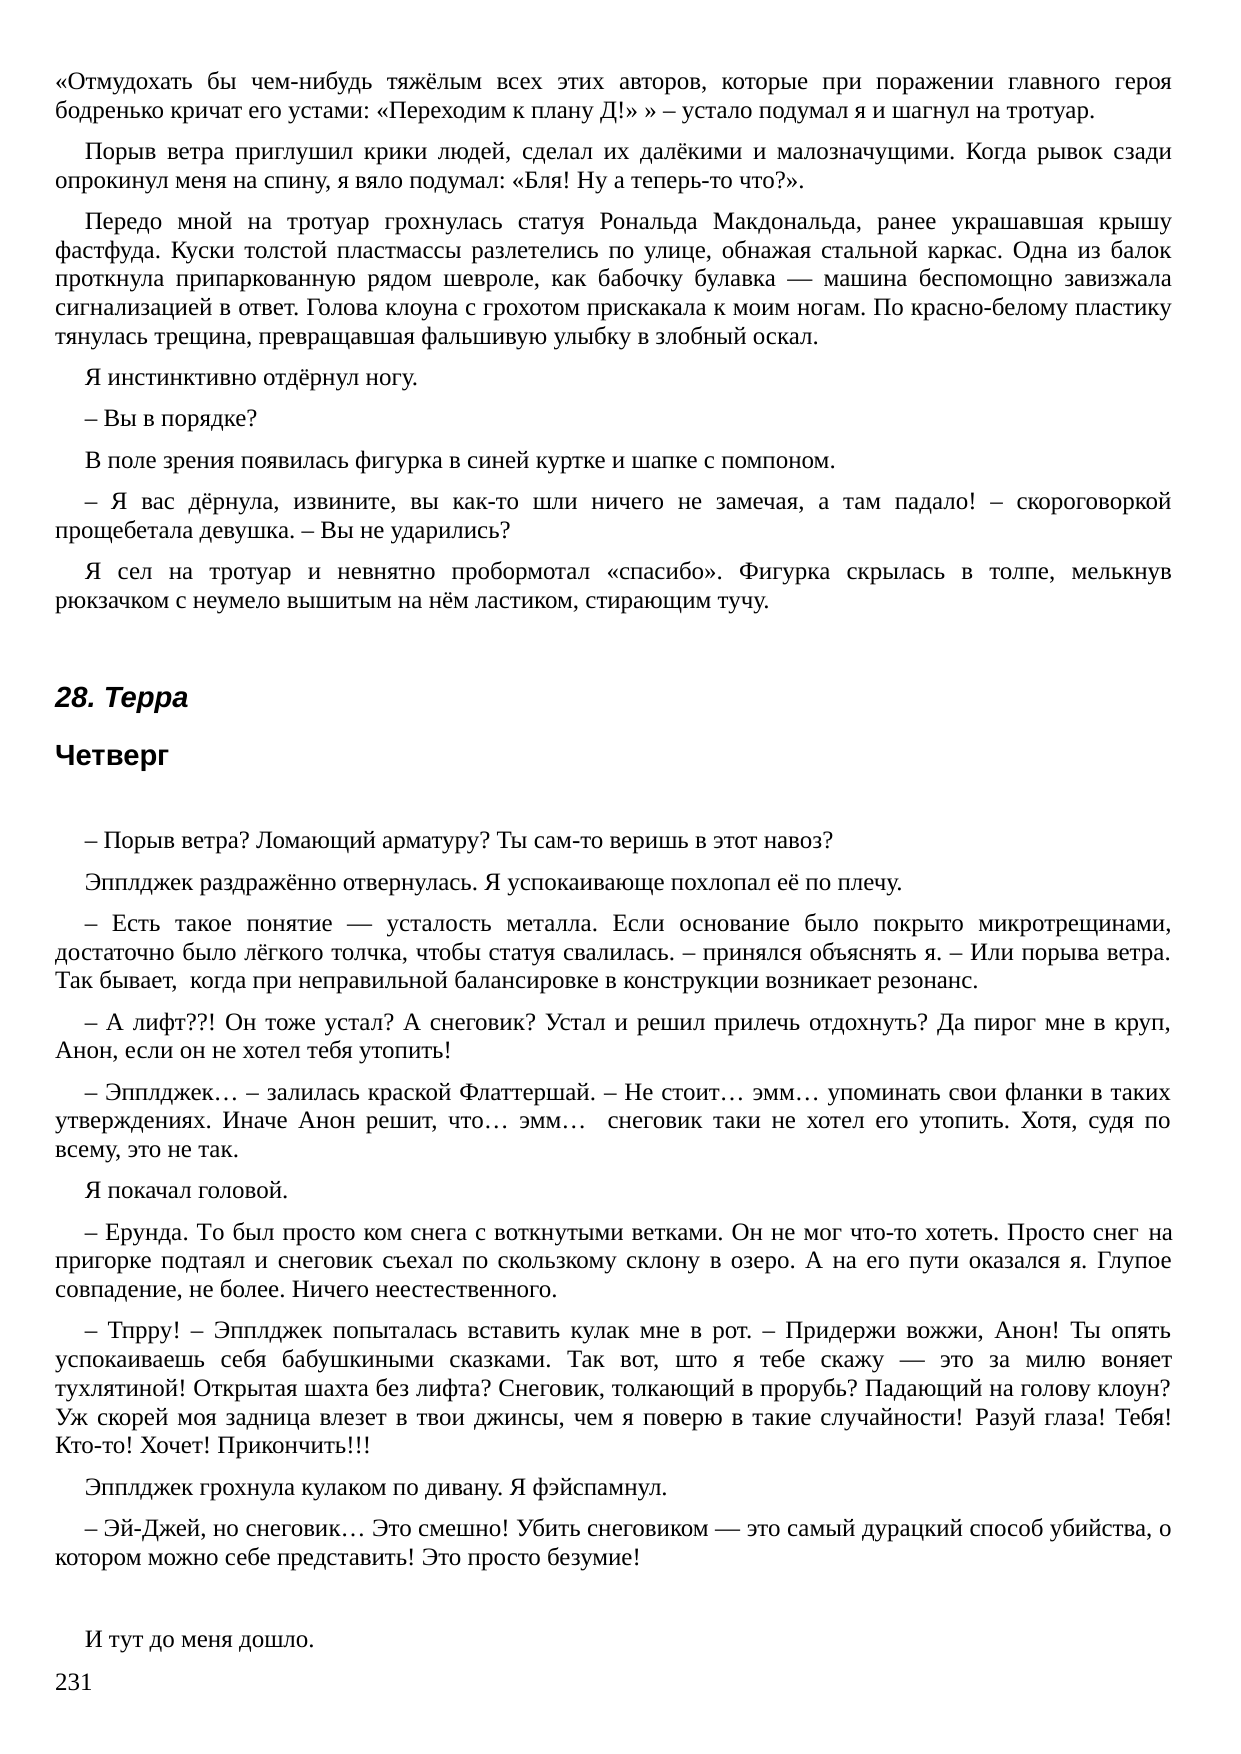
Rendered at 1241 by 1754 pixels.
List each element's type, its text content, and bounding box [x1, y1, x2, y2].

text – Порыв ветра? Ломающий арматуру? Ты сам-то веришь в этот навоз? [55, 826, 1173, 854]
text – Ерунда. То был просто ком снега с воткнутыми ветками. Он не мог что-то хотеть. Просто снег на пригорке подтаял и снеговик съехал по скользкому склону в озеро. А на его пути оказался я. Глупое совпадение, не более. Ничего неестественного. [55, 1217, 1173, 1303]
text В поле зрения появилась фигурка в синей куртке и шапке с помпоном. [55, 445, 1173, 473]
text Я сел на тротуар и невнятно пробормотал «спасибо». Фигурка скрылась в толпе, мелькнув рюкзачком с неумело вышитым на нём ластиком, стирающим тучу. [55, 556, 1173, 613]
text Передо мной на тротуар грохнулась статуя Рональда Макдональда, ранее украшавшая крышу фастфуда. Куски толстой пластмассы разлетелись по улице, обнажая стальной каркас. Одна из балок проткнула припаркованную рядом шевроле, как бабочку булавка — машина беспомощно завизжала сигнализацией в ответ. Голова клоуна с грохотом прискакала к моим ногам. По красно-белому пластику тянулась трещина, превращавшая фальшивую улыбку в злобный оскал. [55, 206, 1173, 350]
text И тут до меня дошло. [55, 1624, 1173, 1653]
subtitle Четверг [55, 738, 1173, 772]
text Я инстинктивно отдёрнул ногу. [55, 362, 1173, 391]
text – Эй-Джей, но снеговик… Это смешно! Убить снеговиком — это самый дурацкий способ убийства, о котором можно себе представить! Это просто безумие! [55, 1513, 1173, 1571]
text Эпплджек грохнула кулаком по дивану. Я фэйспамнул. [55, 1472, 1173, 1501]
text «Отмудохать бы чем-нибудь тяжёлым всех этих авторов, которые при поражении главного героя бодренько кричат его устами: «Переходим к плану Д!» » – устало подумал я и шагнул на тротуар. [55, 66, 1173, 123]
text – А лифт??! Он тоже устал? А снеговик? Устал и решил прилечь отдохнуть? Да пирог мне в круп, Анон, если он не хотел тебя утопить! [55, 1007, 1173, 1064]
text Я покачал головой. [55, 1176, 1173, 1204]
text Эпплджек раздражённо отвернулась. Я успокаивающе похлопал её по плечу. [55, 867, 1173, 896]
text – Я вас дёрнула, извините, вы как-то шли ничего не замечая, а там падало! – скороговоркой прощебетала девушка. – Вы не ударились? [55, 486, 1173, 543]
subtitle 28. Терра [55, 680, 1173, 713]
text – Тпрру! – Эпплджек попыталась вставить кулак мне в рот. – Придержи вожжи, Анон! Ты опять успокаиваешь себя бабушкиными сказками. Так вот, што я тебе скажу — это за милю воняет тухлятиной! Открытая шахта без лифта? Снеговик, толкающий в прорубь? Падающий на голову клоун? Уж скорей моя задница влезет в твои джинсы, чем я поверю в такие случайности! Разуй глаза! Тебя! Кто-то! Хочет! Прикончить!!! [55, 1316, 1173, 1459]
text – Эпплджек… – залилась краской Флаттершай. – Не стоит… эмм… упоминать свои фланки в таких утверждениях. Иначе Анон решит, что… эмм… снеговик таки не хотел его утопить. Хотя, судя по всему, это не так. [55, 1077, 1173, 1163]
text – Есть такое понятие — усталость металла. Если основание было покрыто микротрещинами, достаточно было лёгкого толчка, чтобы статуя свалилась. – принялся объяснять я. – Или порыва ветра. Так бывает, когда при неправильной балансировке в конструкции возникает резонанс. [55, 908, 1173, 994]
text Порыв ветра приглушил крики людей, сделал их далёкими и малозначущими. Когда рывок сзади опрокинул меня на спину, я вяло подумал: «Бля! Ну а теперь-то что?». [55, 136, 1173, 193]
text – Вы в порядке? [55, 403, 1173, 432]
